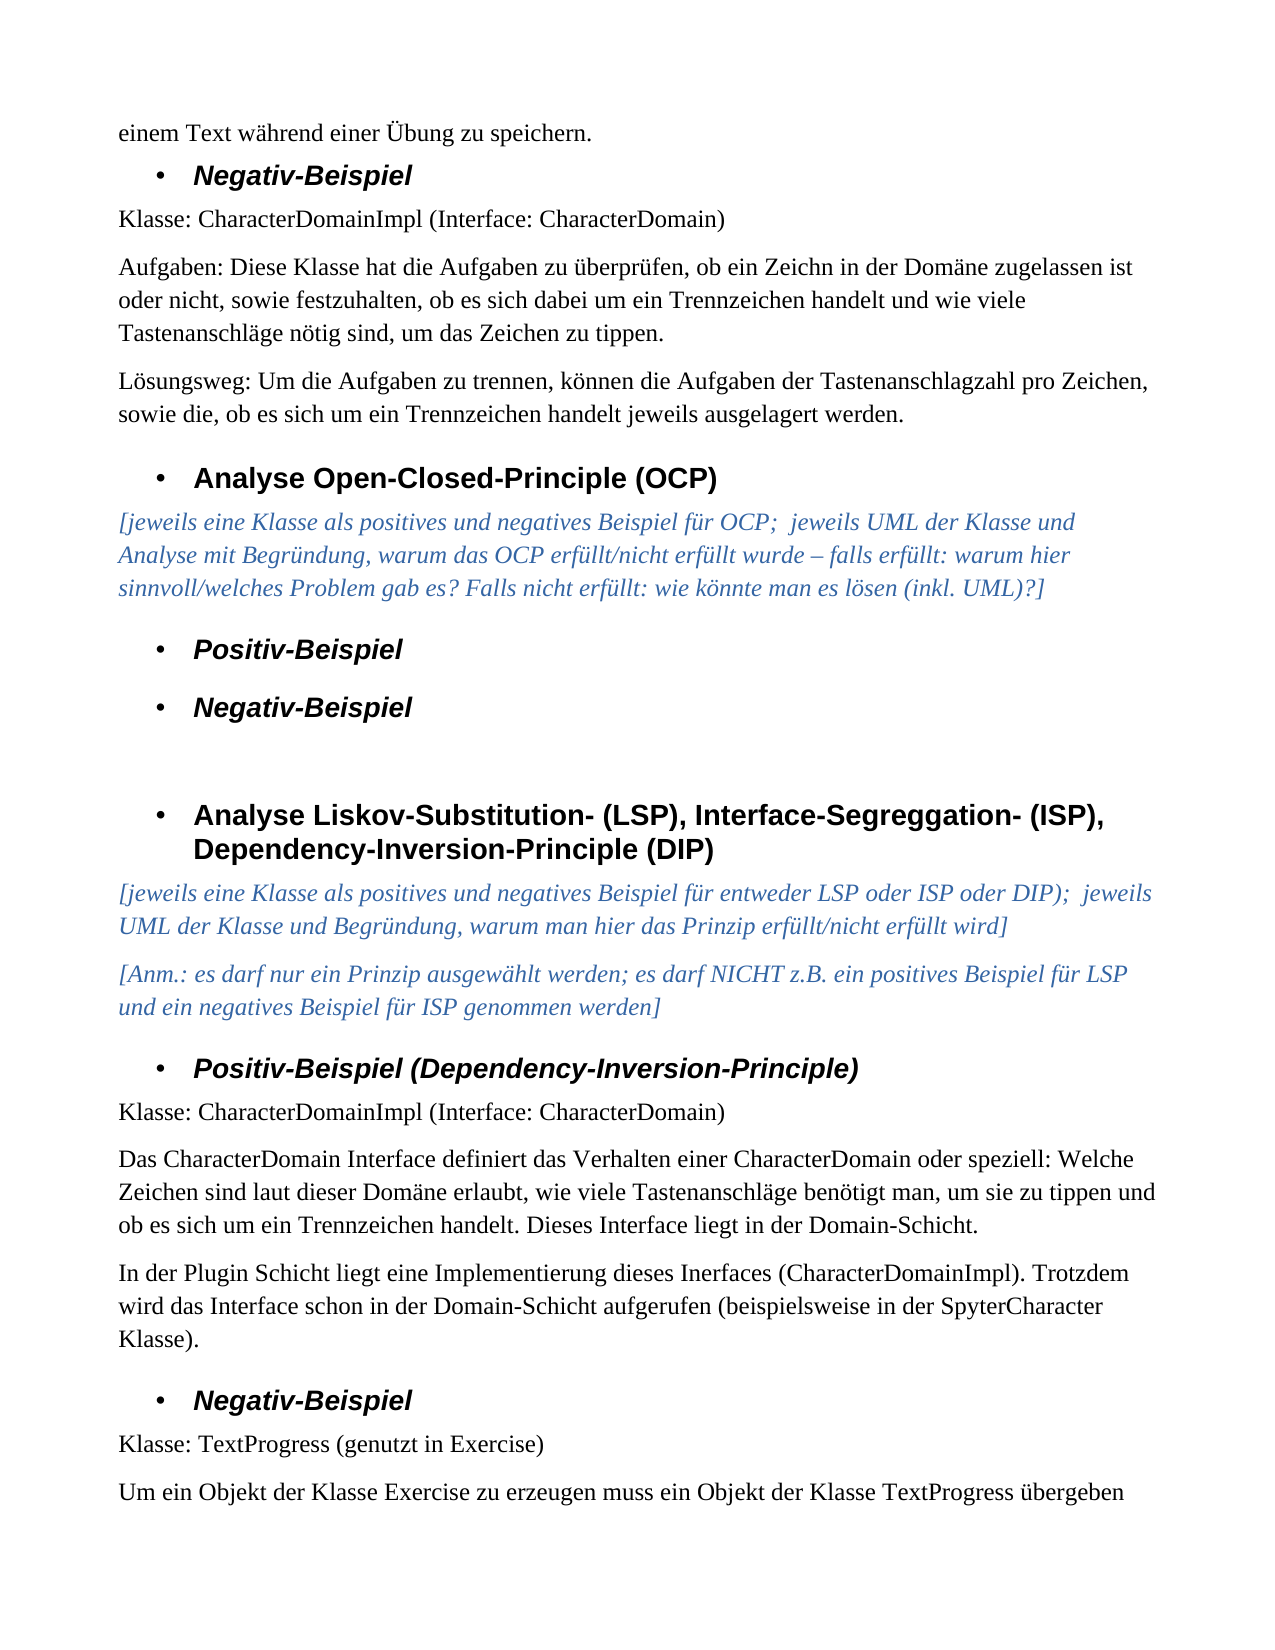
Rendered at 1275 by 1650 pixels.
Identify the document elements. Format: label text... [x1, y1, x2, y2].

text Klasse: CharacterDomainImpl (Interface: CharacterDomain) [118, 1097, 1157, 1126]
subtitle Positiv-Beispiel [156, 633, 1157, 666]
subtitle Analyse Liskov-Substitution- (LSP), Interface-Segreggation- (ISP), Dependency-Inversion-Principle (DIP) [156, 798, 1157, 866]
subtitle Positiv-Beispiel (Dependency-Inversion-Principle) [156, 1052, 1157, 1084]
text Aufgaben: Diese Klasse hat die Aufgaben zu überprüfen, ob ein Zeichn in der Domäne zugelassen ist oder nicht, sowie festzuhalten, ob es sich dabei um ein Trennzeichen handelt und wie viele Tastenanschläge nötig sind, um das Zeichen zu tippen. [118, 252, 1157, 347]
text Klasse: CharacterDomainImpl (Interface: CharacterDomain) [118, 204, 1157, 233]
text [Anm.: es darf nur ein Prinzip ausgewählt werden; es darf NICHT z.B. ein positives Beispiel für LSP und ein negatives Beispiel für ISP genommen werden] [118, 959, 1157, 1020]
text In der Plugin Schicht liegt eine Implementierung dieses Inerfaces (CharacterDomainImpl). Trotzdem wird das Interface schon in der Domain-Schicht aufgerufen (beispielsweise in der SpyterCharacter Klasse). [118, 1258, 1157, 1353]
text einem Text während einer Übung zu speichern. [118, 118, 1157, 147]
text Um ein Objekt der Klasse Exercise zu erzeugen muss ein Objekt der Klasse TextProgress übergeben [118, 1477, 1157, 1506]
subtitle Negativ-Beispiel [156, 691, 1157, 723]
text Klasse: TextProgress (genutzt in Exercise) [118, 1429, 1157, 1458]
subtitle Analyse Open-Closed-Principle (OCP) [156, 461, 1157, 495]
text [jeweils eine Klasse als positives und negatives Beispiel für OCP; jeweils UML der Klasse und Analyse mit Begründung, warum das OCP erfüllt/nicht erfüllt wurde – falls erfüllt: warum hier sinnvoll/welches Problem gab es? Falls nicht erfüllt: wie könnte man es lösen (inkl. UML)?] [118, 507, 1157, 602]
text Das CharacterDomain Interface definiert das Verhalten einer CharacterDomain oder speziell: Welche Zeichen sind laut dieser Domäne erlaubt, wie viele Tastenanschläge benötigt man, um sie zu tippen und ob es sich um ein Trennzeichen handelt. Dieses Interface liegt in der Domain-Schicht. [118, 1144, 1157, 1239]
text [jeweils eine Klasse als positives und negatives Beispiel für entweder LSP oder ISP oder DIP); jeweils UML der Klasse und Begründung, warum man hier das Prinzip erfüllt/nicht erfüllt wird] [118, 878, 1157, 940]
subtitle Negativ-Beispiel [156, 159, 1157, 192]
text Lösungsweg: Um die Aufgaben zu trennen, können die Aufgaben der Tastenanschlagzahl pro Zeichen, sowie die, ob es sich um ein Trennzeichen handelt jeweils ausgelagert werden. [118, 366, 1157, 427]
subtitle Negativ-Beispiel [156, 1384, 1157, 1417]
